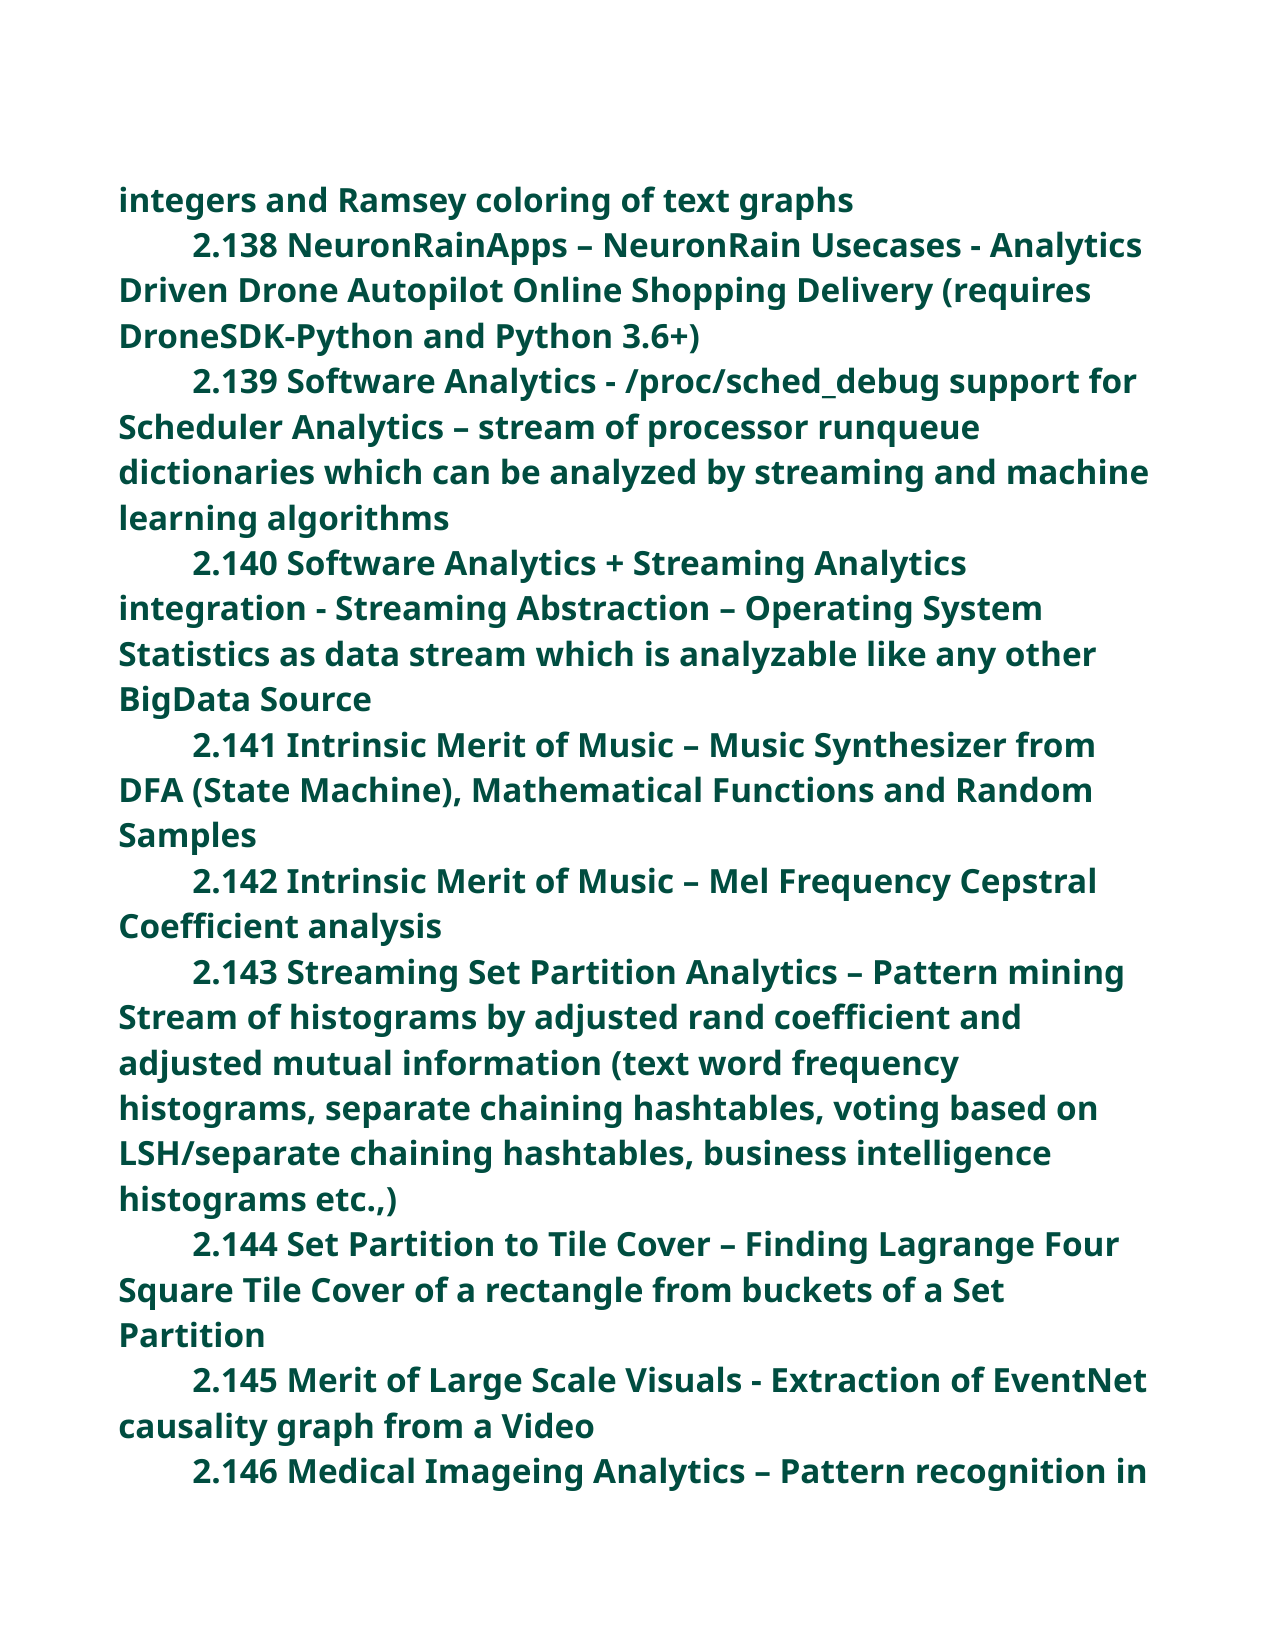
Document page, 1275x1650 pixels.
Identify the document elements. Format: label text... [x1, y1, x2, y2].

text 2.142 Intrinsic Merit of Music – Mel Frequency Cepstral Coefficient analysis [118, 858, 1157, 948]
text 2.144 Set Partition to Tile Cover – Finding Lagrange Four Square Tile Cover of a rectangle from buckets of a Set Partition [118, 1221, 1157, 1357]
text 2.140 Software Analytics + Streaming Analytics integration - Streaming Abstraction – Operating System Statistics as data stream which is analyzable like any other BigData Source [118, 540, 1157, 721]
text 2.146 Medical Imageing Analytics – Pattern recognition in [118, 1448, 1157, 1493]
text 2.143 Streaming Set Partition Analytics – Pattern mining Stream of histograms by adjusted rand coefficient and adjusted mutual information (text word frequency histograms, separate chaining hashtables, voting based on LSH/separate chaining hashtables, business intelligence histograms etc.,) [118, 948, 1157, 1221]
text 2.139 Software Analytics - /proc/sched_debug support for Scheduler Analytics – stream of processor runqueue dictionaries which can be analyzed by streaming and machine learning algorithms [118, 358, 1157, 540]
text 2.138 NeuronRainApps – NeuronRain Usecases - Analytics Driven Drone Autopilot Online Shopping Delivery (requires DroneSDK-Python and Python 3.6+) [118, 222, 1157, 358]
text integers and Ramsey coloring of text graphs [118, 176, 1157, 222]
text 2.141 Intrinsic Merit of Music – Music Synthesizer from DFA (State Machine), Mathematical Functions and Random Samples [118, 721, 1157, 858]
text 2.145 Merit of Large Scale Visuals - Extraction of EventNet causality graph from a Video [118, 1357, 1157, 1448]
